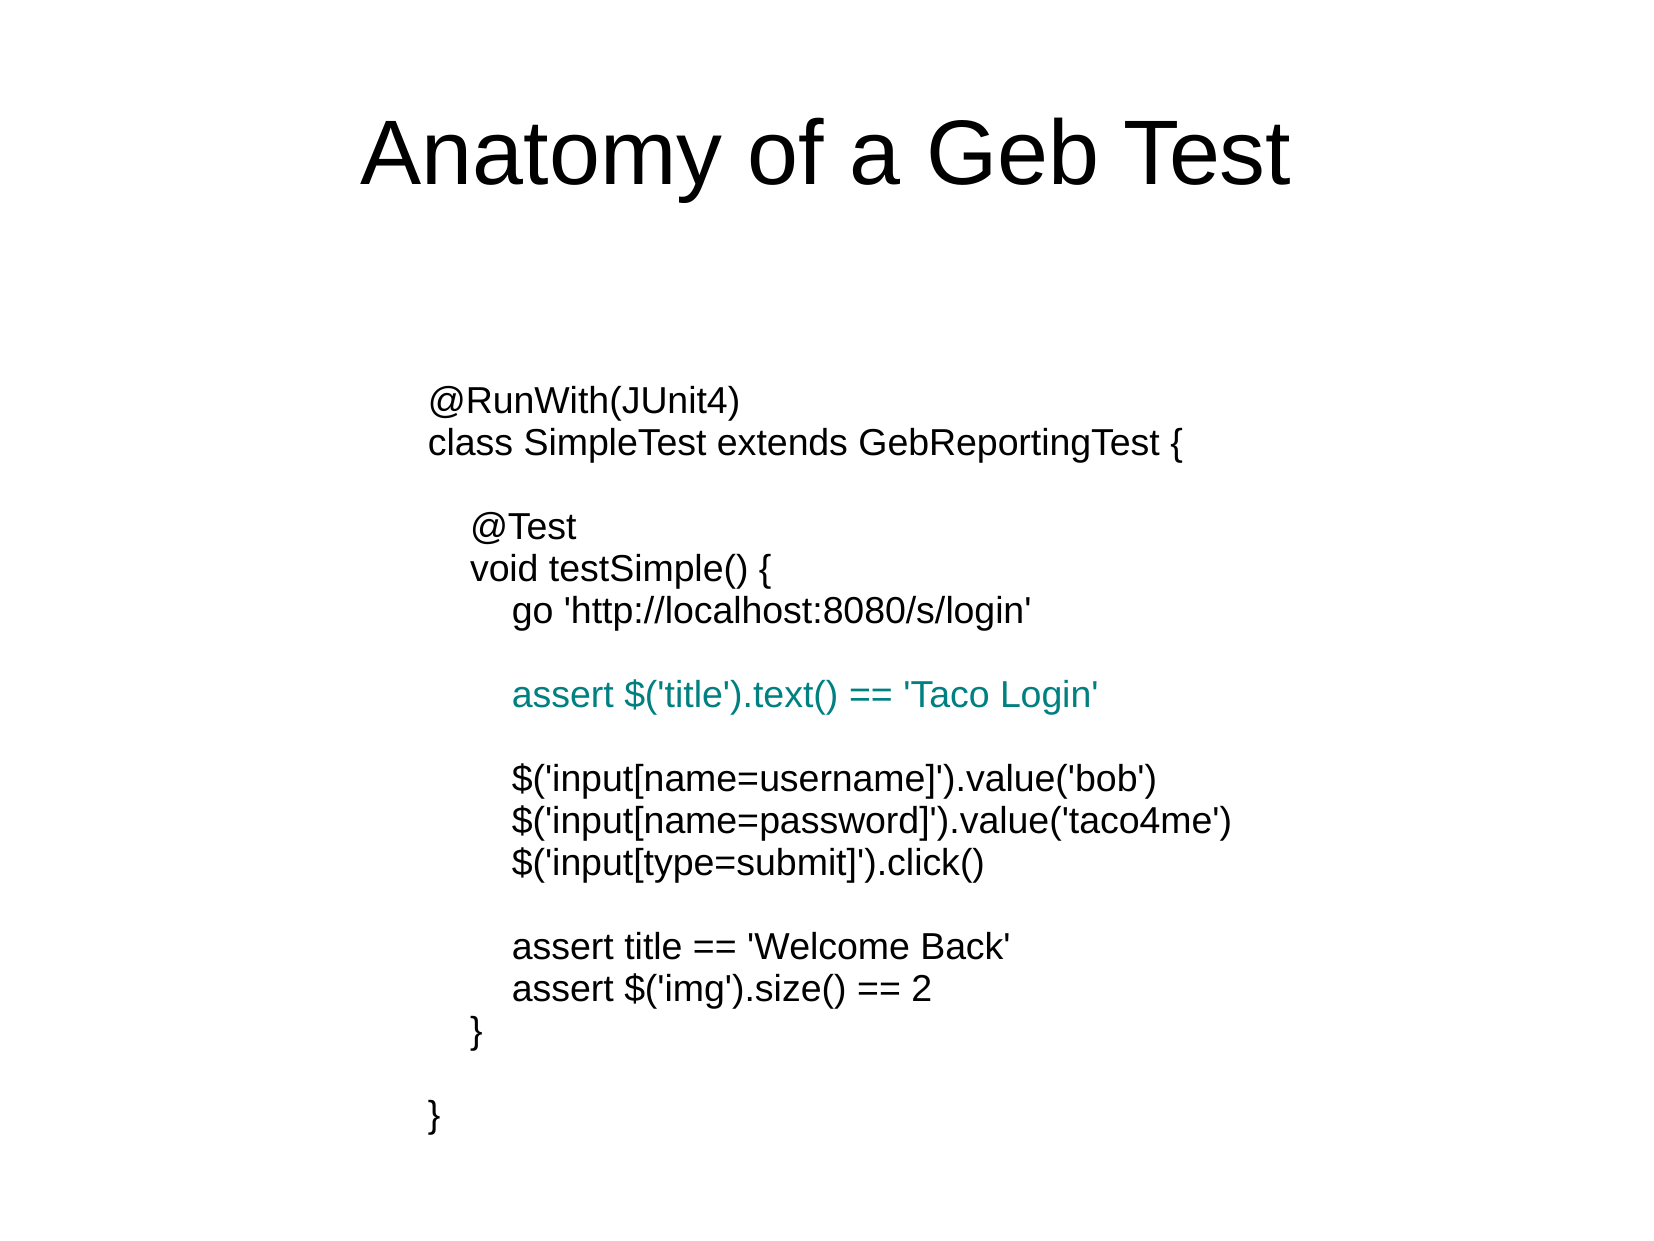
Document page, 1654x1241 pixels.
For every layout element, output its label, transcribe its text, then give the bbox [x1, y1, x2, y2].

title Anatomy of a Geb Test [82, 49, 1571, 257]
text_box @RunWith(JUnit4) class SimpleTest extends GebReportingTest { @Test void testSimple() { go 'http://localhost:8080/s/login' assert $('title').text() == 'Taco Login' $('input[name=username]').value('bob') $('input[name=password]').value('taco4me') $('input[type=submit]').click() assert title == 'Welcome Back' assert $('img').size() == 2 } } [413, 330, 1248, 1143]
